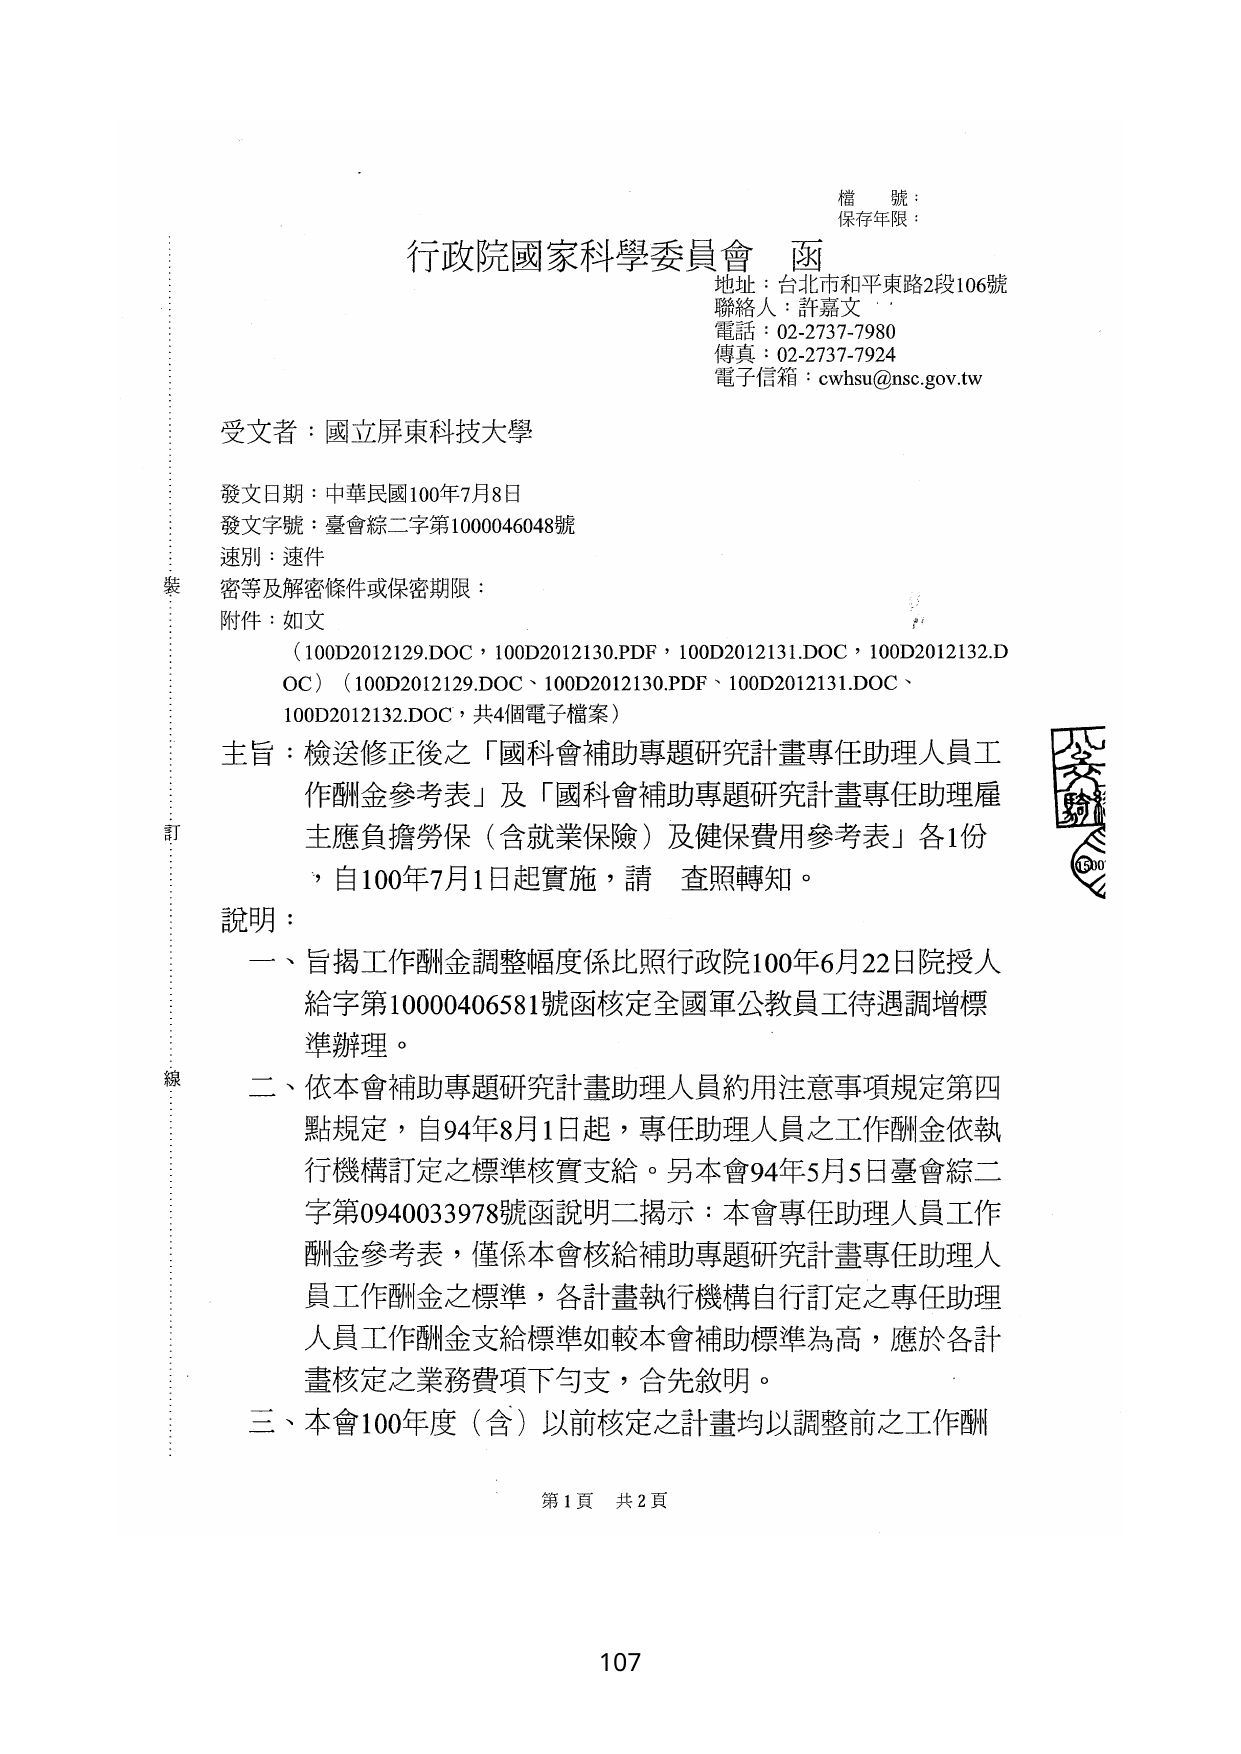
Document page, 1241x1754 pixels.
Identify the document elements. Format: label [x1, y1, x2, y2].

picture [118, 118, 1122, 1536]
